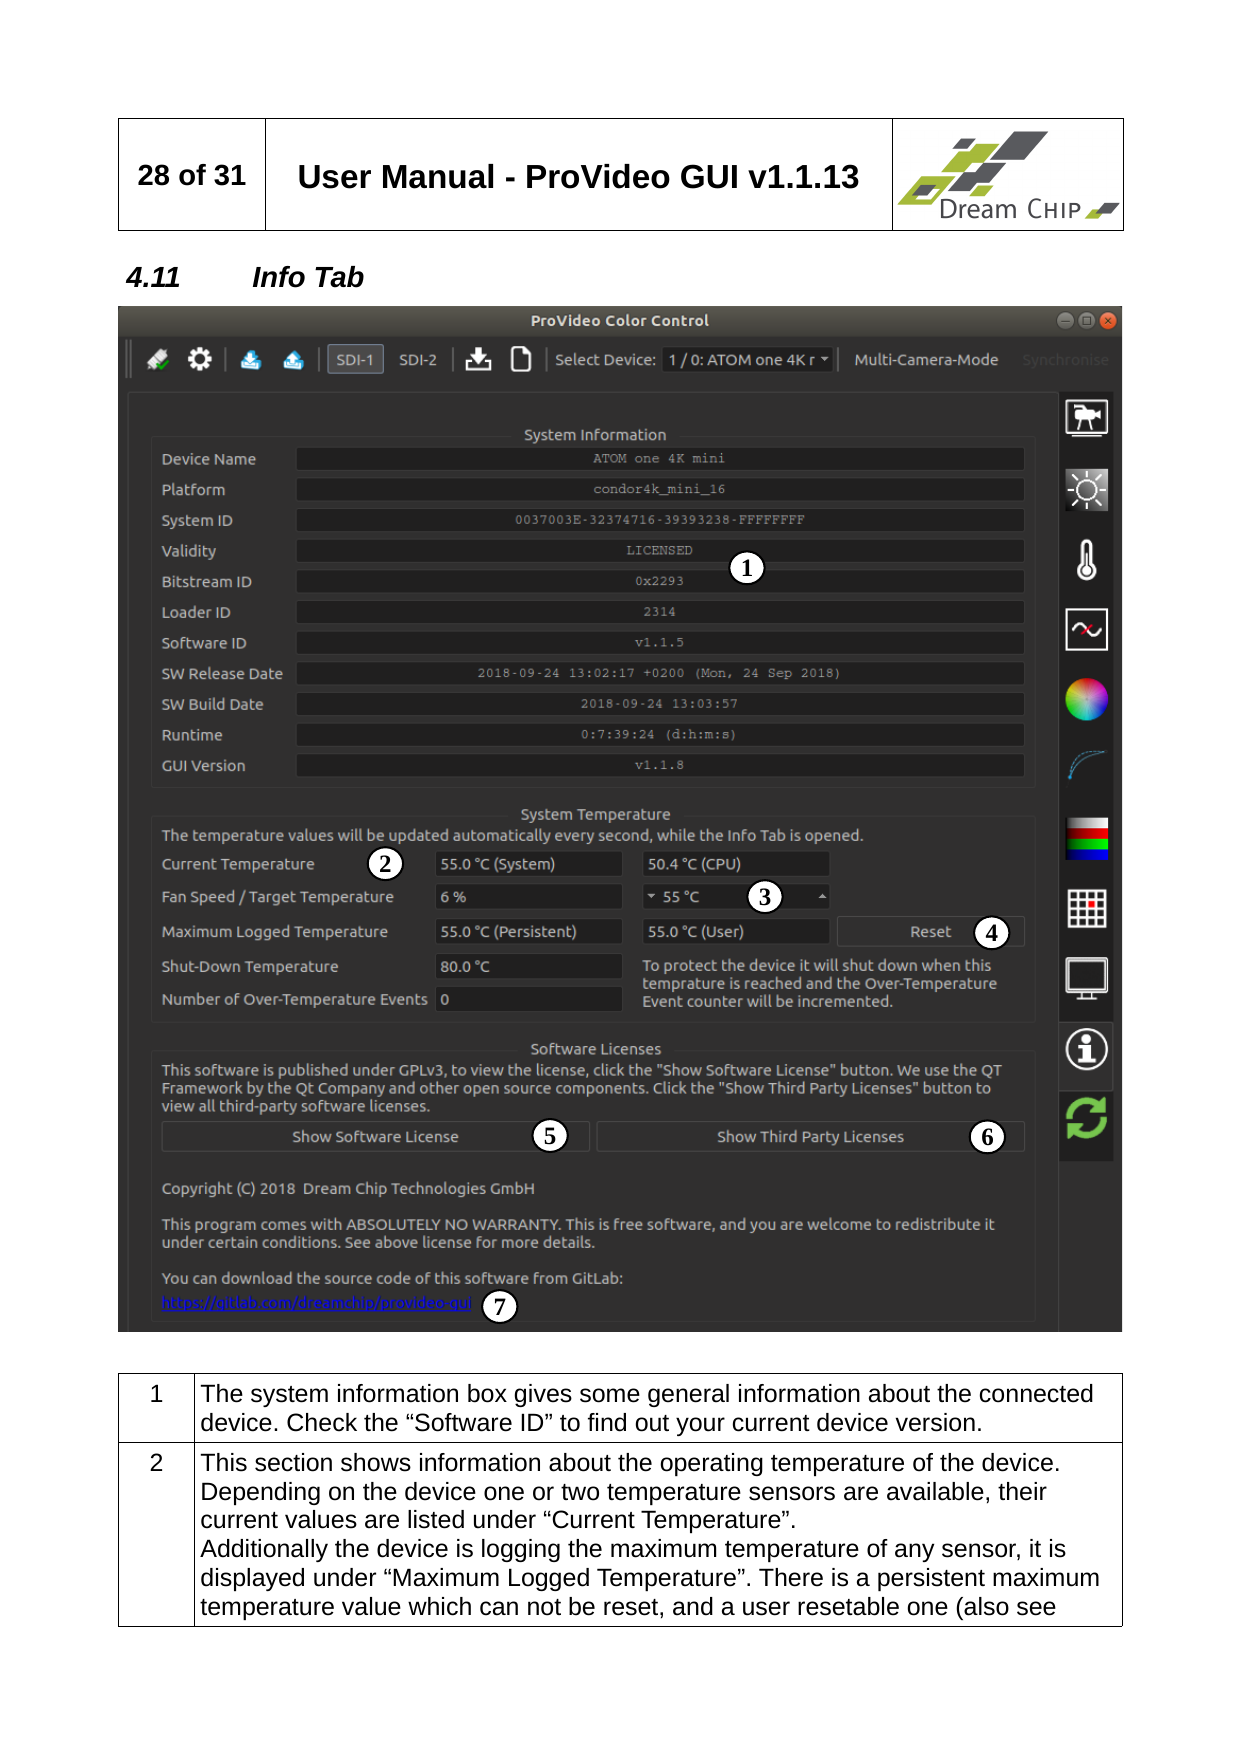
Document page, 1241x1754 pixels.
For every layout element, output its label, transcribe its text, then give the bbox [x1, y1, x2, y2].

table_cell This section shows information about the operating temperature of the device. Depending on the device one or two temperature sensors are available, their current values are listed under “Current Temperature”. Additionally the device is logging the maximum temperature of any sensor, it is displayed under “Maximum Logged Temperature”. There is a persistent maximum temperature value which can not be reset, and a user resetable one (also see [195, 1443, 1122, 1626]
table_header The system information box gives some general information about the connected device. Check the “Software ID” to find out your current device version. [195, 1374, 1122, 1442]
table_cell 2 [119, 1443, 194, 1626]
picture [118, 306, 1123, 1332]
table_header 1 [119, 1374, 194, 1442]
picture [897, 130, 1120, 220]
subtitle Info Tab [118, 260, 1122, 293]
